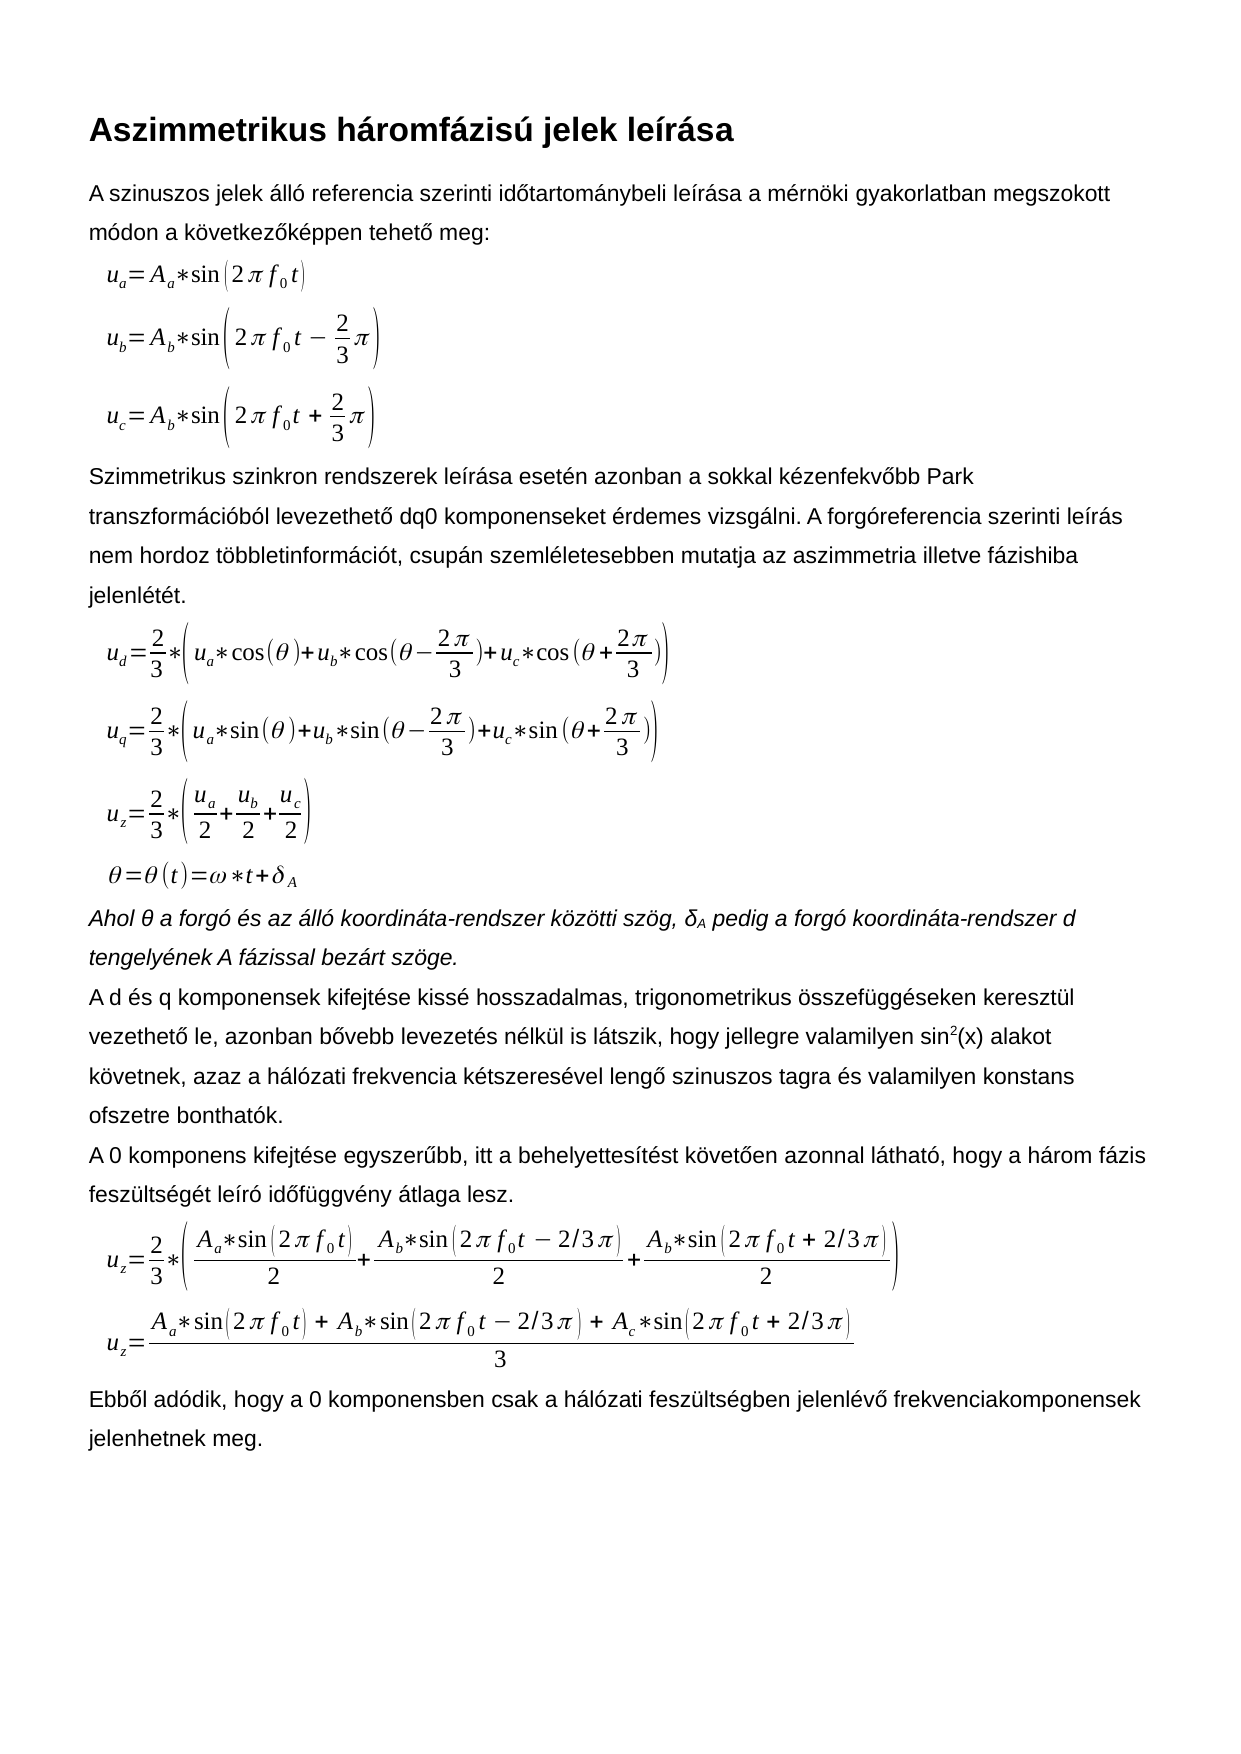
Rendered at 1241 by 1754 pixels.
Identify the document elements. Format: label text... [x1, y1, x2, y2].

text Szimmetrikus szinkron rendszerek leírása esetén azonban a sokkal kézenfekvőbb Park transzformációból levezethető dq0 komponenseket érdemes vizsgálni. A forgóreferencia szerinti leírás nem hordoz többletinformációt, csupán szemléletesebben mutatja az aszimmetria illetve fázishiba jelenlétét. [88, 463, 1152, 608]
text A szinuszos jelek álló referencia szerinti időtartománybeli leírása a mérnöki gyakorlatban megszokott módon a következőképpen tehető meg: [88, 180, 1152, 246]
subtitle Aszimmetrikus háromfázisú jelek leírása [88, 109, 1152, 148]
text A 0 komponens kifejtése egyszerűbb, itt a behelyettesítést követően azonnal látható, hogy a három fázis feszültségét leíró időfüggvény átlaga lesz. [88, 1142, 1152, 1207]
text Ahol θ a forgó és az álló koordináta-rendszer közötti szög, δA pedig a forgó koordináta-rendszer d tengelyének A fázissal bezárt szöge. [88, 905, 1152, 971]
text A d és q komponensek kifejtése kissé hosszadalmas, trigonometrikus összefüggéseken keresztül vezethető le, azonban bővebb levezetés nélkül is látszik, hogy jellegre valamilyen sin2(x) alakot követnek, azaz a hálózati frekvencia kétszeresével lengő szinuszos tagra és valamilyen konstans ofszetre bonthatók. [88, 984, 1152, 1128]
text Ebből adódik, hogy a 0 komponensben csak a hálózati feszültségben jelenlévő frekvenciakomponensek jelenhetnek meg. [88, 1386, 1152, 1452]
